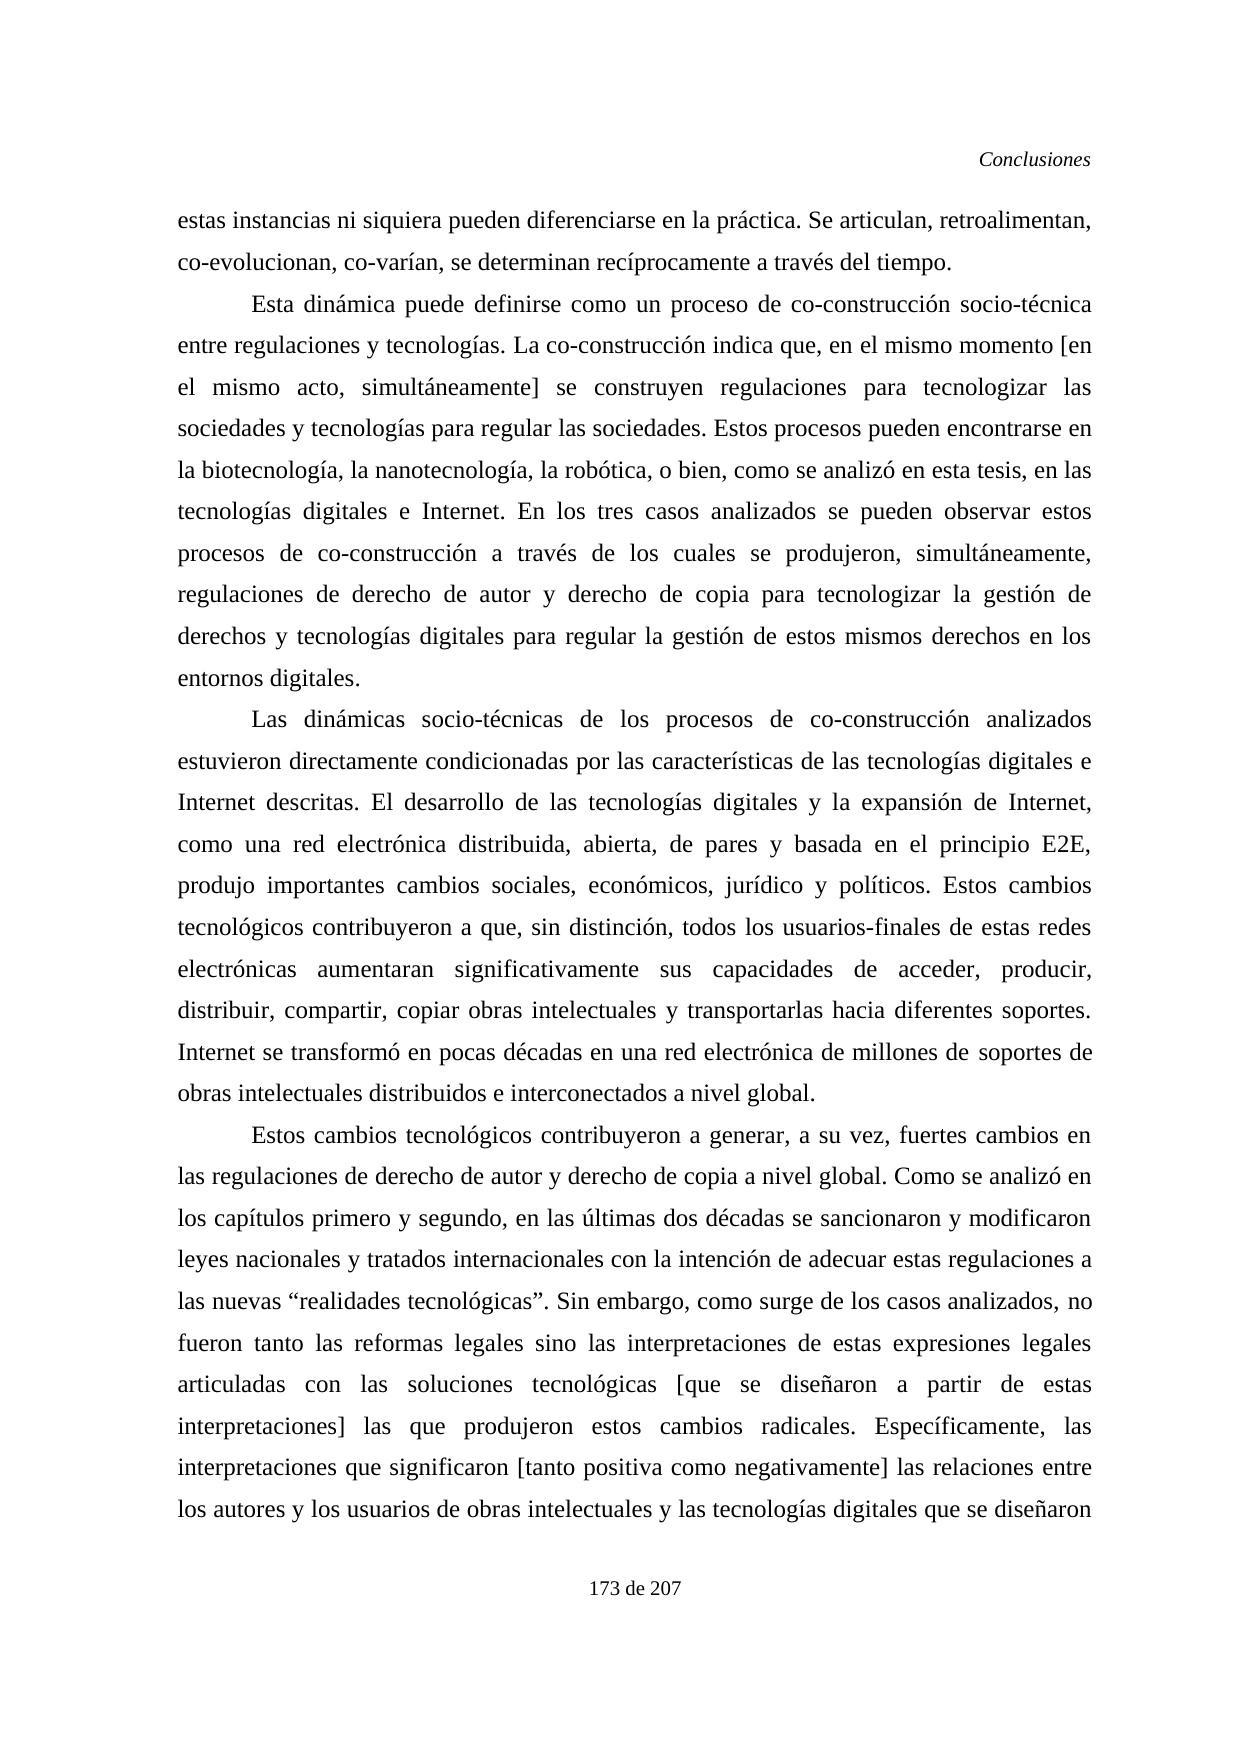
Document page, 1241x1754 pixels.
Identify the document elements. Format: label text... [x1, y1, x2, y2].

text Esta dinámica puede definirse como un proceso de co-construcción socio-técnica entre regulaciones y tecnologías. La co-construcción indica que, en el mismo momento [en el mismo acto, simultáneamente] se construyen regulaciones para tecnologizar las sociedades y tecnologías para regular las sociedades. Estos procesos pueden encontrarse en la biotecnología, la nanotecnología, la robótica, o bien, como se analizó en esta tesis, en las tecnologías digitales e Internet. En los tres casos analizados se pueden observar estos procesos de co-construcción a través de los cuales se produjeron, simultáneamente, regulaciones de derecho de autor y derecho de copia para tecnologizar la gestión de derechos y tecnologías digitales para regular la gestión de estos mismos derechos en los entornos digitales. [177, 290, 1093, 691]
text Estos cambios tecnológicos contribuyeron a generar, a su vez, fuertes cambios en las regulaciones de derecho de autor y derecho de copia a nivel global. Como se analizó en los capítulos primero y segundo, en las últimas dos décadas se sancionaron y modificaron leyes nacionales y tratados internacionales con la intención de adecuar estas regulaciones a las nuevas “realidades tecnológicas”. Sin embargo, como surge de los casos analizados, no fueron tanto las reformas legales sino las interpretaciones de estas expresiones legales articuladas con las soluciones tecnológicas [que se diseñaron a partir de estas interpretaciones] las que produjeron estos cambios radicales. Específicamente, las interpretaciones que significaron [tanto positiva como negativamente] las relaciones entre los autores y los usuarios de obras intelectuales y las tecnologías digitales que se diseñaron [177, 1121, 1093, 1523]
text Las dinámicas socio-técnicas de los procesos de co-construcción analizados estuvieron directamente condicionadas por las características de las tecnologías digitales e Internet descritas. El desarrollo de las tecnologías digitales y la expansión de Internet, como una red electrónica distribuida, abierta, de pares y basada en el principio E2E, produjo importantes cambios sociales, económicos, jurídico y políticos. Estos cambios tecnológicos contribuyeron a que, sin distinción, todos los usuarios-finales de estas redes electrónicas aumentaran significativamente sus capacidades de acceder, producir, distribuir, compartir, copiar obras intelectuales y transportarlas hacia diferentes soportes. Internet se transformó en pocas décadas en una red electrónica de millones de soportes de obras intelectuales distribuidos e interconectados a nivel global. [177, 705, 1093, 1107]
text estas instancias ni siquiera pueden diferenciarse en la práctica. Se articulan, retroalimentan, co-evolucionan, co-varían, se determinan recíprocamente a través del tiempo. [177, 207, 1093, 276]
